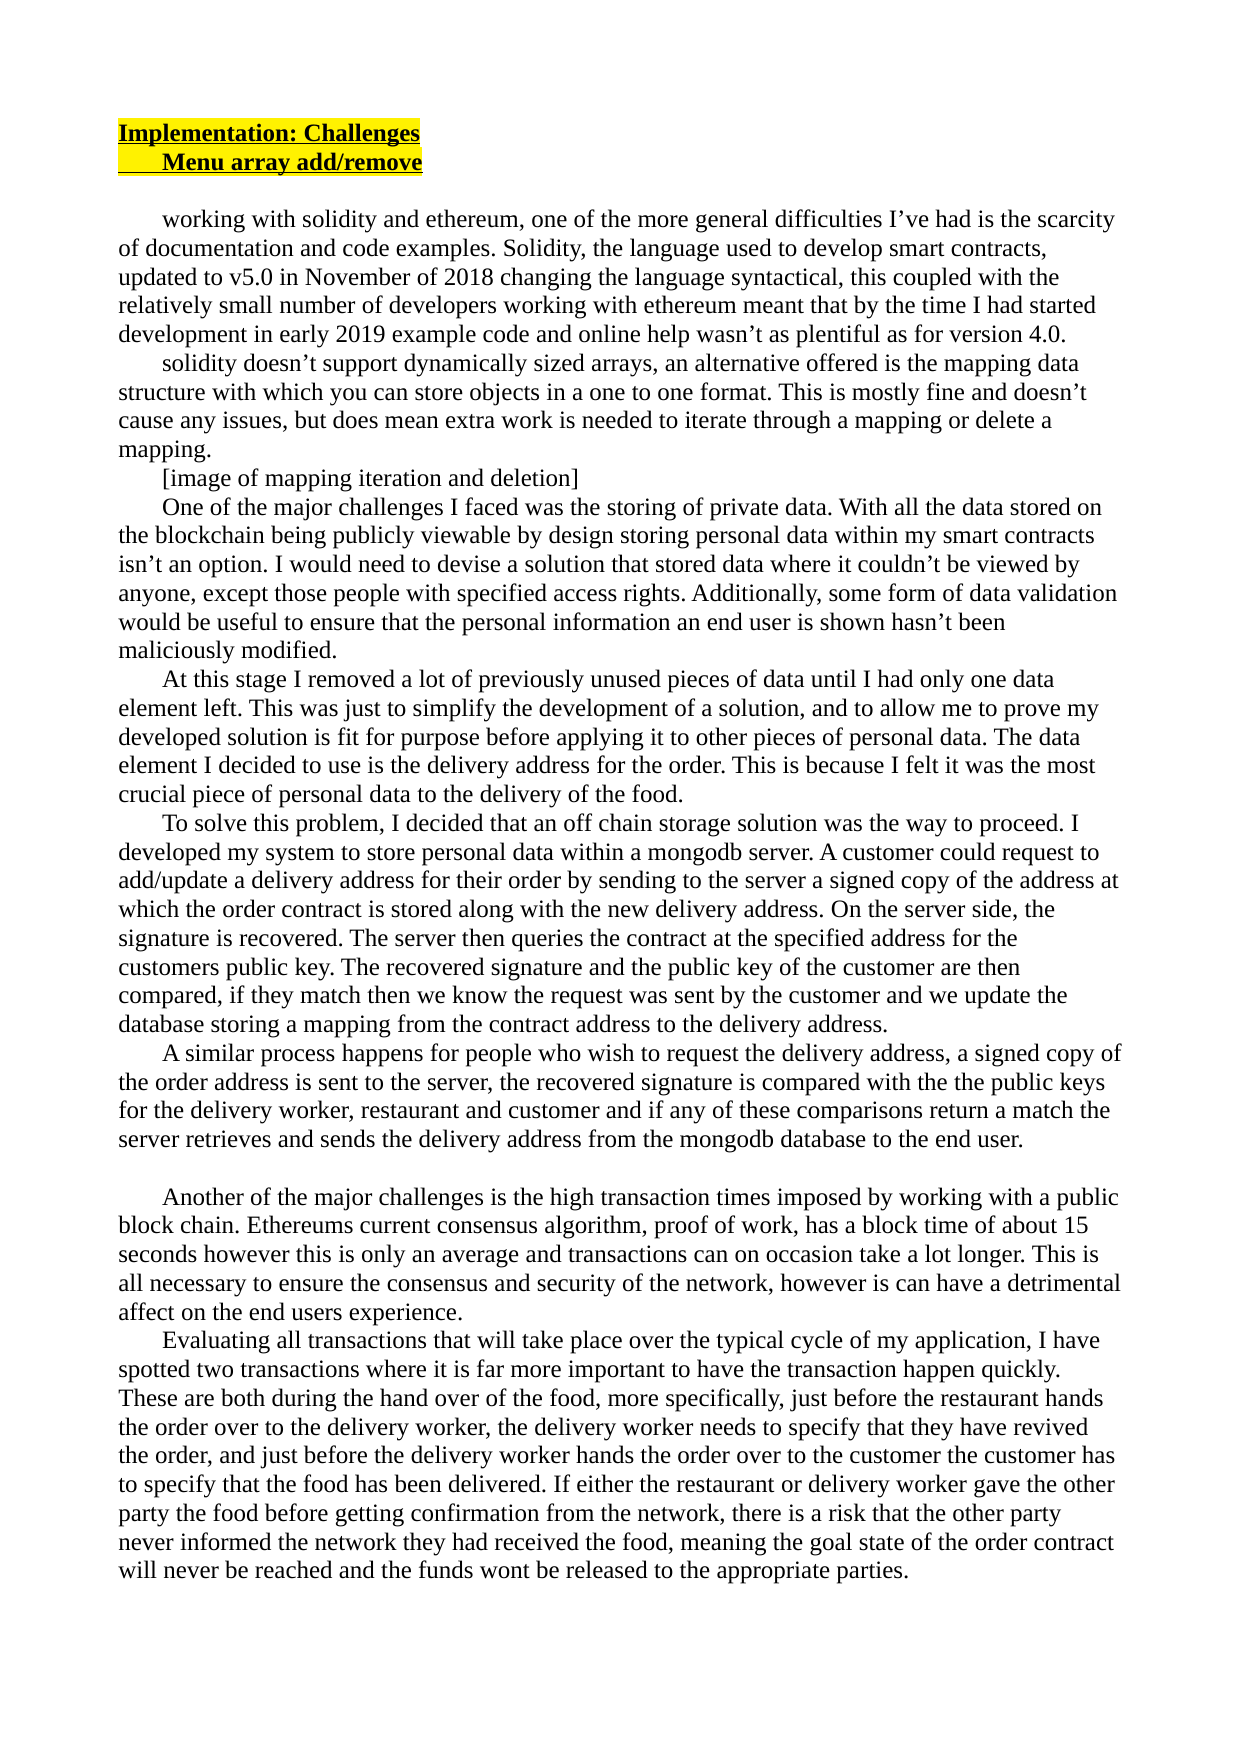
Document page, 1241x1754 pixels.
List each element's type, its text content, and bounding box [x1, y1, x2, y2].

text Menu array add/remove [118, 147, 1122, 176]
text To solve this problem, I decided that an off chain storage solution was the way to proceed. I developed my system to store personal data within a mongodb server. A customer could request to add/update a delivery address for their order by sending to the server a signed copy of the address at which the order contract is stored along with the new delivery address. On the server side, the signature is recovered. The server then queries the contract at the specified address for the customers public key. The recovered signature and the public key of the customer are then compared, if they match then we know the request was sent by the customer and we update the database storing a mapping from the contract address to the delivery address. [118, 808, 1122, 1038]
text Another of the major challenges is the high transaction times imposed by working with a public block chain. Ethereums current consensus algorithm, proof of work, has a block time of about 15 seconds however this is only an average and transactions can on occasion take a lot longer. This is all necessary to ensure the consensus and security of the network, however is can have a detrimental affect on the end users experience. [118, 1182, 1122, 1326]
text Evaluating all transactions that will take place over the typical cycle of my application, I have spotted two transactions where it is far more important to have the transaction happen quickly. These are both during the hand over of the food, more specifically, just before the restaurant hands the order over to the delivery worker, the delivery worker needs to specify that they have revived the order, and just before the delivery worker hands the order over to the customer the customer has to specify that the food has been delivered. If either the restaurant or delivery worker gave the other party the food before getting confirmation from the network, there is a risk that the other party never informed the network they had received the food, meaning the goal state of the order contract will never be reached and the funds wont be released to the appropriate parties. [118, 1326, 1122, 1584]
text [image of mapping iteration and deletion] [118, 463, 1122, 492]
text solidity doesn’t support dynamically sized arrays, an alternative offered is the mapping data structure with which you can store objects in a one to one format. This is mostly fine and doesn’t cause any issues, but does mean extra work is needed to iterate through a mapping or delete a mapping. [118, 348, 1122, 463]
text A similar process happens for people who wish to request the delivery address, a signed copy of the order address is sent to the server, the recovered signature is compared with the the public keys for the delivery worker, restaurant and customer and if any of these comparisons return a match the server retrieves and sends the delivery address from the mongodb database to the end user. [118, 1038, 1122, 1153]
text working with solidity and ethereum, one of the more general difficulties I’ve had is the scarcity of documentation and code examples. Solidity, the language used to develop smart contracts, updated to v5.0 in November of 2018 changing the language syntactical, this coupled with the relatively small number of developers working with ethereum meant that by the time I had started development in early 2019 example code and online help wasn’t as plentiful as for version 4.0. [118, 204, 1122, 348]
text Implementation: Challenges [118, 118, 1122, 147]
text At this stage I removed a lot of previously unused pieces of data until I had only one data element left. This was just to simplify the development of a solution, and to allow me to prove my developed solution is fit for purpose before applying it to other pieces of personal data. The data element I decided to use is the delivery address for the order. This is because I felt it was the most crucial piece of personal data to the delivery of the food. [118, 664, 1122, 808]
text One of the major challenges I faced was the storing of private data. With all the data stored on the blockchain being publicly viewable by design storing personal data within my smart contracts isn’t an option. I would need to devise a solution that stored data where it couldn’t be viewed by anyone, except those people with specified access rights. Additionally, some form of data validation would be useful to ensure that the personal information an end user is shown hasn’t been maliciously modified. [118, 492, 1122, 664]
